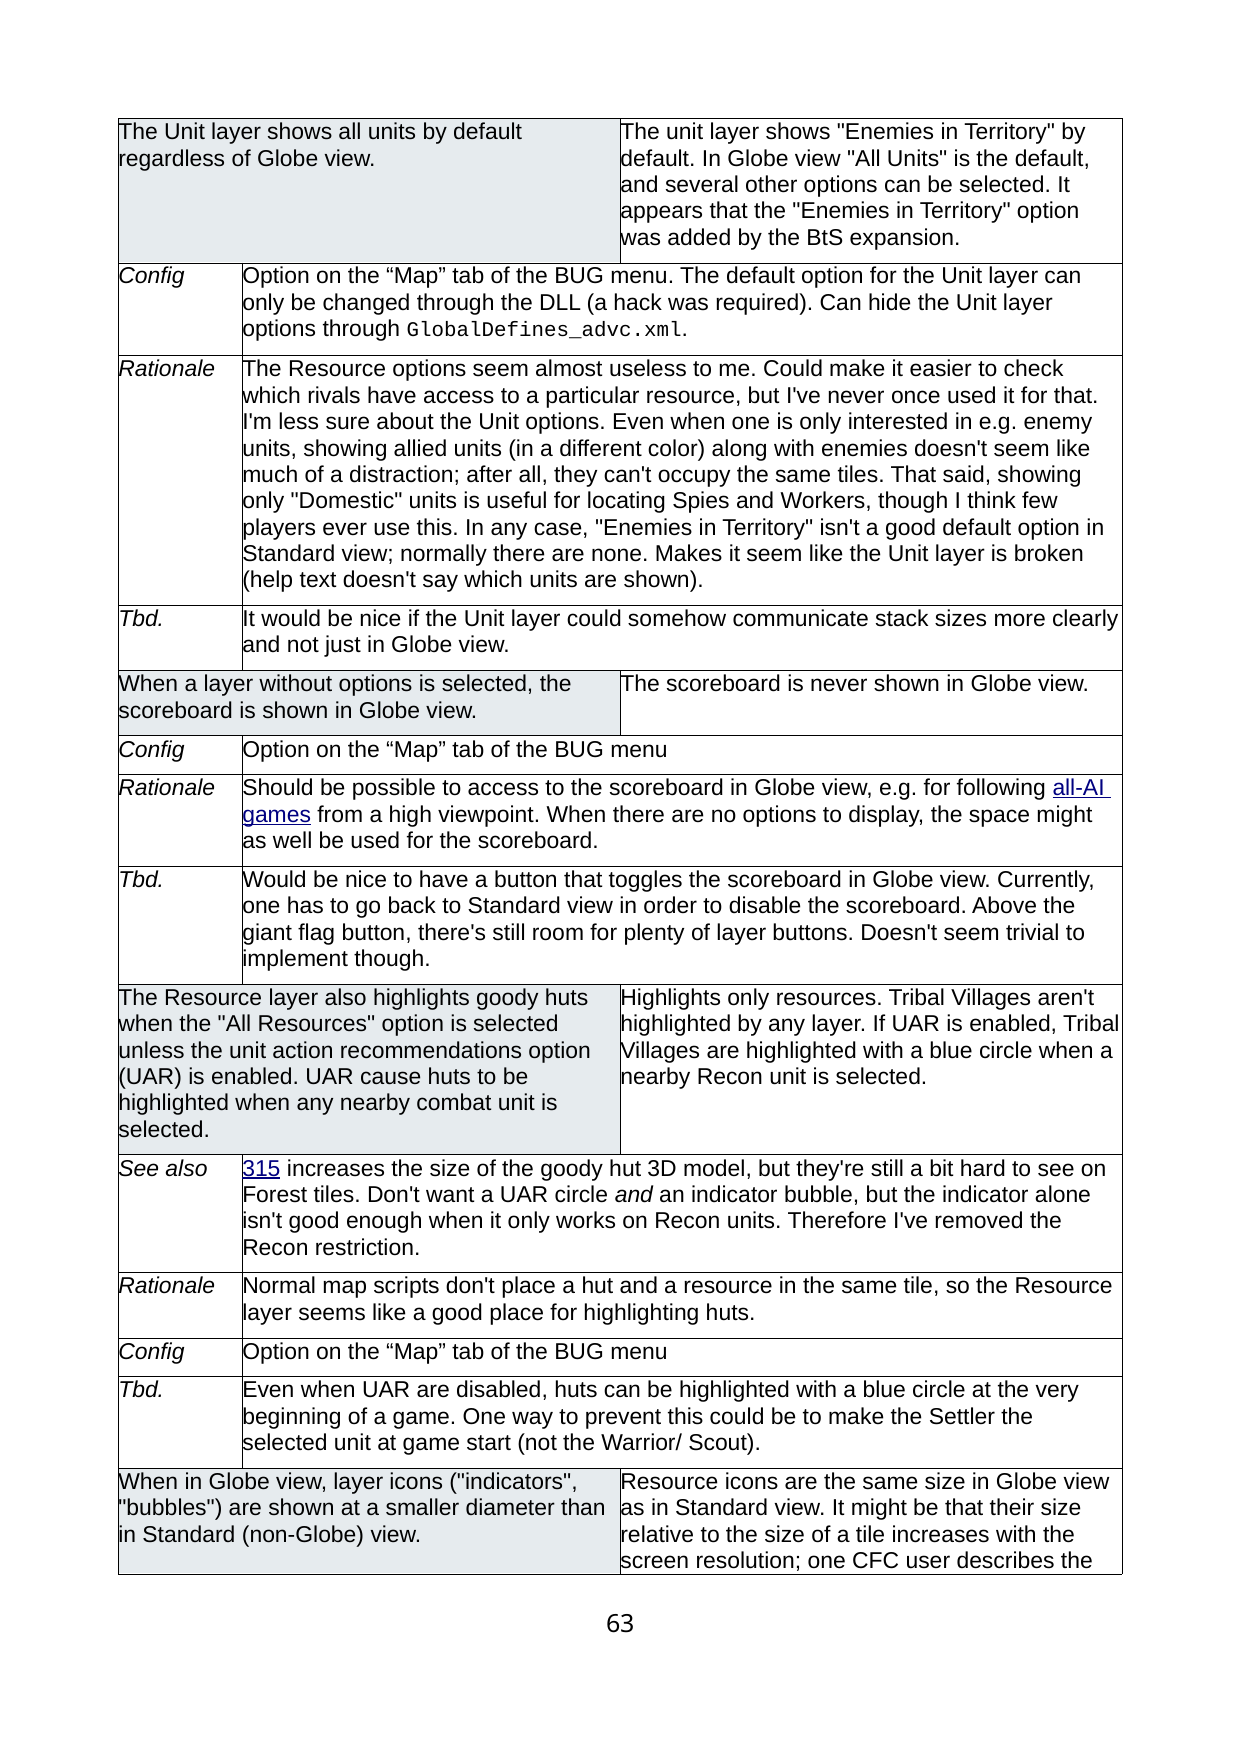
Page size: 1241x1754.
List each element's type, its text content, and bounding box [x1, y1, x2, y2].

table_cell Resource icons are the same size in Globe view as in Standard view. It might be that their size relative to the size of a tile increases with the screen resolution; one CFC user describes the [621, 1469, 1122, 1573]
table_cell The Unit layer shows all units by default regardless of Globe view. [119, 119, 620, 262]
table_cell The Resource options seem almost useless to me. Could make it easier to check which rivals have access to a particular resource, but I've never once used it for that. I'm less sure about the Unit options. Even when one is only interested in e.g. enemy units, showing allied units (in a different color) along with enemies doesn't seem like much of a distraction; after all, they can't occupy the same tiles. That said, showing only "Domestic" units is useful for locating Spies and Workers, though I think few players ever use this. In any case, "Enemies in Territory" isn't a good default option in Standard view; normally there are none. Makes it seem like the Unit layer is broken (help text doesn't say which units are shown). [243, 356, 1122, 605]
table_cell Highlights only resources. Tribal Villages aren't highlighted by any layer. If UAR is enabled, Tribal Villages are highlighted with a blue circle when a nearby Recon unit is selected. [621, 985, 1122, 1154]
table_cell See also [119, 1155, 242, 1272]
table_cell Would be nice to have a button that toggles the scoreboard in Globe view. Currently, one has to go back to Standard view in order to disable the scoreboard. Above the giant flag button, there's still room for plenty of layer buttons. Doesn't seem trivial to implement though. [243, 867, 1122, 984]
table_cell Rationale [119, 775, 242, 866]
table_cell When a layer without options is selected, the scoreboard is shown in Globe view. [119, 671, 620, 735]
table_cell Even when UAR are disabled, huts can be highlighted with a blue circle at the very beginning of a game. One way to prevent this could be to make the Settler the selected unit at game start (not the Warrior/ Scout). [243, 1377, 1122, 1468]
table_cell Option on the “Map” tab of the BUG menu. The default option for the Unit layer can only be changed through the DLL (a hack was required). Can hide the Unit layer options through GlobalDefines_advc.xml. [243, 264, 1122, 355]
table_cell Tbd. [119, 867, 242, 984]
table_cell Normal map scripts don't place a hut and a resource in the same tile, so the Resource layer seems like a good place for highlighting huts. [243, 1273, 1122, 1337]
table_cell The Resource layer also highlights goody huts when the "All Resources" option is selected unless the unit action recommendations option (UAR) is enabled. UAR cause huts to be highlighted when any nearby combat unit is selected. [119, 985, 620, 1154]
table_cell The unit layer shows "Enemies in Territory" by default. In Globe view "All Units" is the default, and several other options can be selected. It appears that the "Enemies in Territory" option was added by the BtS expansion. [621, 119, 1122, 262]
table_cell Should be possible to access to the scoreboard in Globe view, e.g. for following all-AI games from a high viewpoint. When there are no options to display, the space might as well be used for the scoreboard. [243, 775, 1122, 866]
table_cell Rationale [119, 356, 242, 605]
table_cell Config [119, 264, 242, 355]
table_cell Tbd. [119, 1377, 242, 1468]
table_cell Config [119, 1339, 242, 1376]
table_cell The scoreboard is never shown in Globe view. [621, 671, 1122, 735]
table_cell 315 increases the size of the goody hut 3D model, but they're still a bit hard to see on Forest tiles. Don't want a UAR circle and an indicator bubble, but the indicator alone isn't good enough when it only works on Recon units. Therefore I've removed the Recon restriction. [243, 1155, 1122, 1272]
table_cell Option on the “Map” tab of the BUG menu [243, 736, 1122, 774]
table_cell Rationale [119, 1273, 242, 1337]
table_cell Tbd. [119, 606, 242, 670]
table_cell Config [119, 736, 242, 774]
table_cell Option on the “Map” tab of the BUG menu [243, 1339, 1122, 1376]
table_cell It would be nice if the Unit layer could somehow communicate stack sizes more clearly and not just in Globe view. [243, 606, 1122, 670]
table_cell When in Globe view, layer icons ("indicators", "bubbles") are shown at a smaller diameter than in Standard (non-Globe) view. [119, 1469, 620, 1573]
